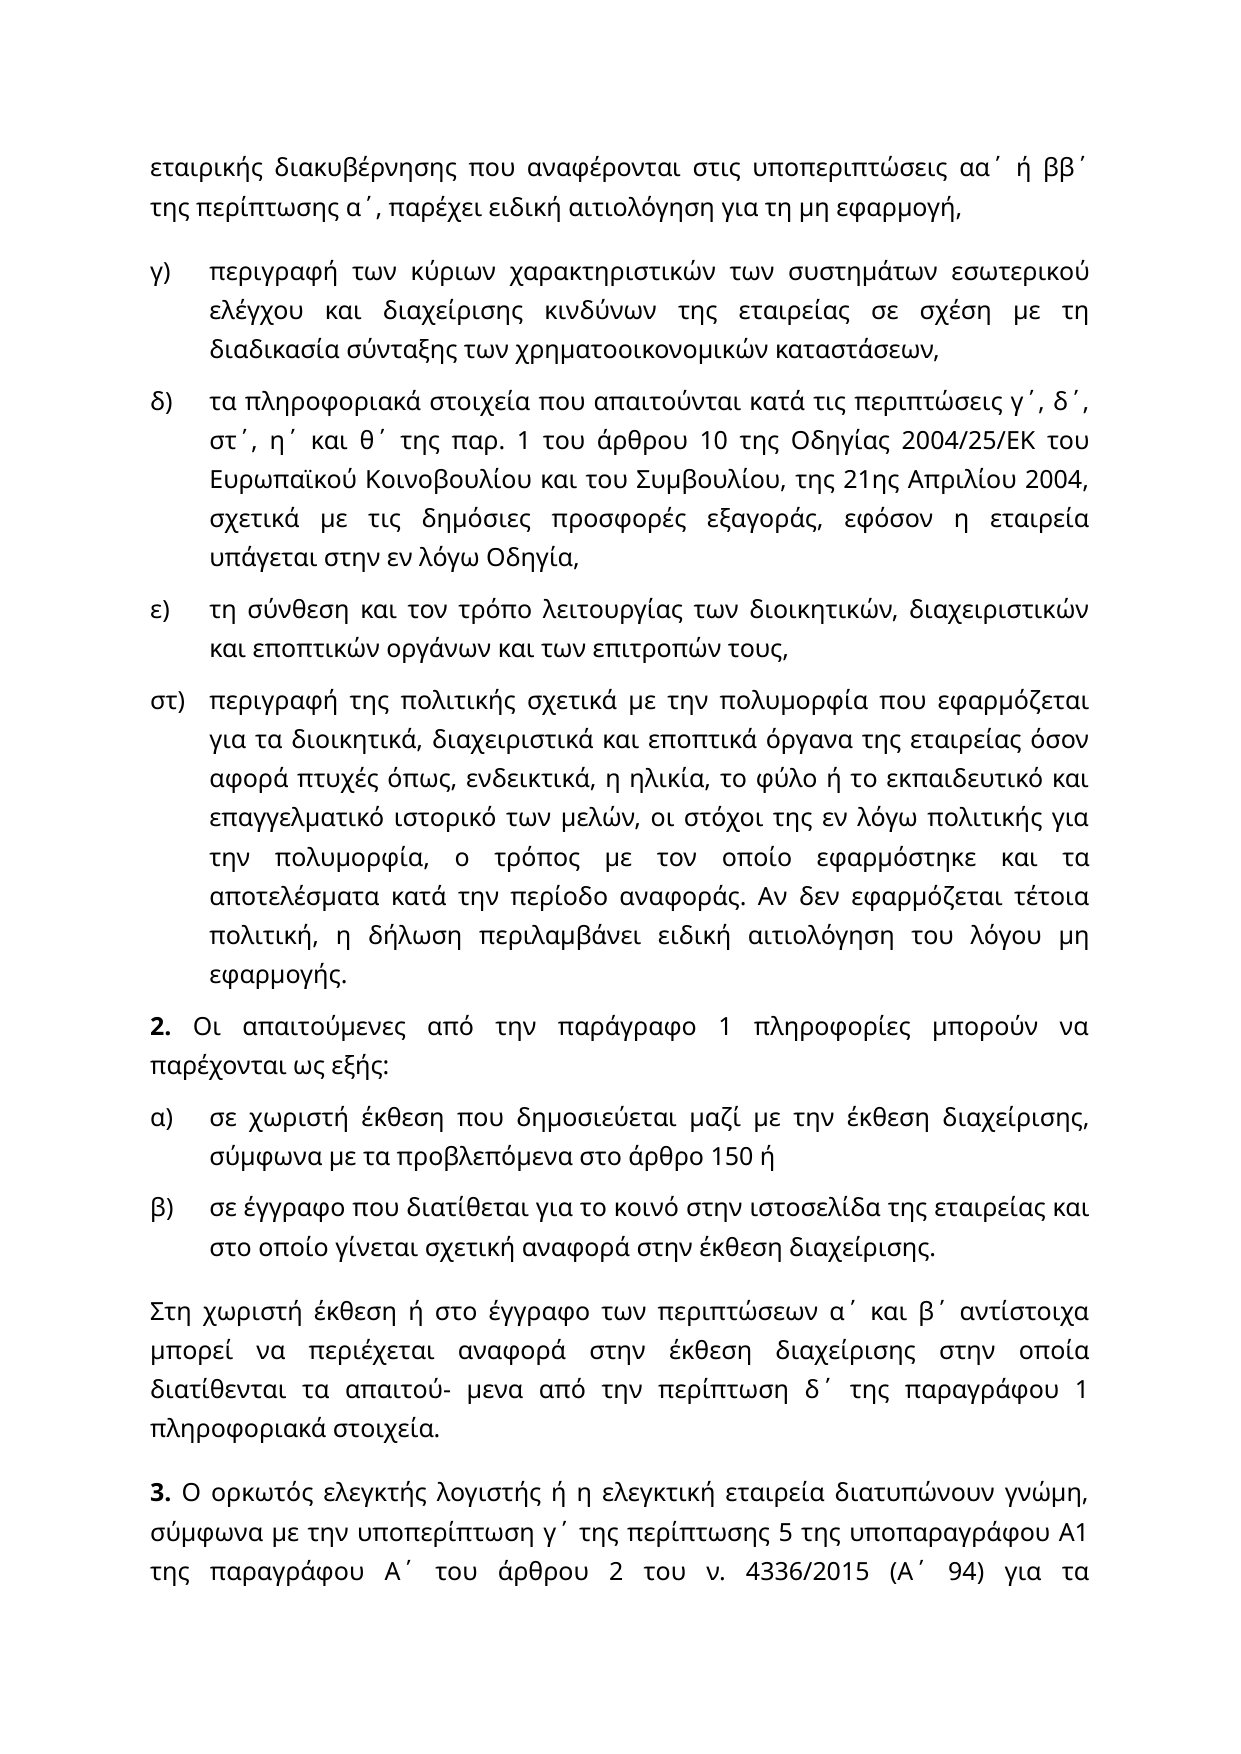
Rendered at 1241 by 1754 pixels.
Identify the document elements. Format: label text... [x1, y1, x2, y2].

list γ) περιγραφή των κύριων χαρακτηριστικών των συστημάτων εσωτερικού ελέγχου και διαχείρισης κινδύνων της εταιρείας σε σχέση με τη διαδικασία σύνταξης των χρηματοοικονομικών καταστάσεων, [150, 253, 1090, 366]
text 3. Ο ορκωτός ελεγκτής λογιστής ή η ελεγκτική εταιρεία διατυπώνουν γνώμη, σύμφωνα με την υποπερίπτωση γ΄ της περίπτωσης 5 της υποπαραγράφου Α1 της παραγράφου Α΄ του άρθρου 2 του ν. 4336/2015 (Α΄ 94) για τα [150, 1475, 1090, 1587]
list α) σε χωριστή έκθεση που δημοσιεύεται μαζί με την έκθεση διαχείρισης, σύμφωνα με τα προβλεπόμενα στο άρθρο 150 ή [150, 1099, 1090, 1172]
text Στη χωριστή έκθεση ή στο έγγραφο των περιπτώσεων α΄ και β΄ αντίστοιχα μπορεί να περιέχεται αναφορά στην έκθεση διαχείρισης στην οποία διατίθενται τα απαιτού- μενα από την περίπτωση δ΄ της παραγράφου 1 πληροφοριακά στοιχεία. [150, 1293, 1090, 1445]
list στ) περιγραφή της πολιτικής σχετικά με την πολυμορφία που εφαρμόζεται για τα διοικητικά, διαχειριστικά και εποπτικά όργανα της εταιρείας όσον αφορά πτυχές όπως, ενδεικτικά, η ηλικία, το φύλο ή το εκπαιδευτικό και επαγγελματικό ιστορικό των μελών, οι στόχοι της εν λόγω πολιτικής για την πολυμορφία, ο τρόπος με τον οποίο εφαρμόστηκε και τα αποτελέσματα κατά την περίοδο αναφοράς. Αν δεν εφαρμόζεται τέτοια πολιτική, η δήλωση περιλαμβάνει ειδική αιτιολόγηση του λόγου μη εφαρμογής. [150, 682, 1090, 991]
text εταιρικής διακυβέρνησης που αναφέρονται στις υποπεριπτώσεις αα΄ ή ββ΄ της περίπτωσης α΄, παρέχει ειδική αιτιολόγηση για τη μη εφαρμογή, [150, 150, 1090, 223]
text 2. Οι απαιτούμενες από την παράγραφο 1 πληροφορίες μπορούν να παρέχονται ως εξής: [150, 1008, 1090, 1082]
list δ) τα πληροφοριακά στοιχεία που απαιτούνται κατά τις περιπτώσεις γ΄, δ΄, στ΄, η΄ και θ΄ της παρ. 1 του άρθρου 10 της Οδηγίας 2004/25/ΕΚ του Ευρωπαϊκού Κοινοβουλίου και του Συμβουλίου, της 21ης Απριλίου 2004, σχετικά με τις δημόσιες προσφορές εξαγοράς, εφόσον η εταιρεία υπάγεται στην εν λόγω Οδηγία, [150, 383, 1090, 574]
list ε) τη σύνθεση και τον τρόπο λειτουργίας των διοικητικών, διαχειριστικών και εποπτικών οργάνων και των επιτροπών τους, [150, 592, 1090, 665]
list β) σε έγγραφο που διατίθεται για το κοινό στην ιστοσελίδα της εταιρείας και στο οποίο γίνεται σχετική αναφορά στην έκθεση διαχείρισης. [150, 1190, 1090, 1263]
